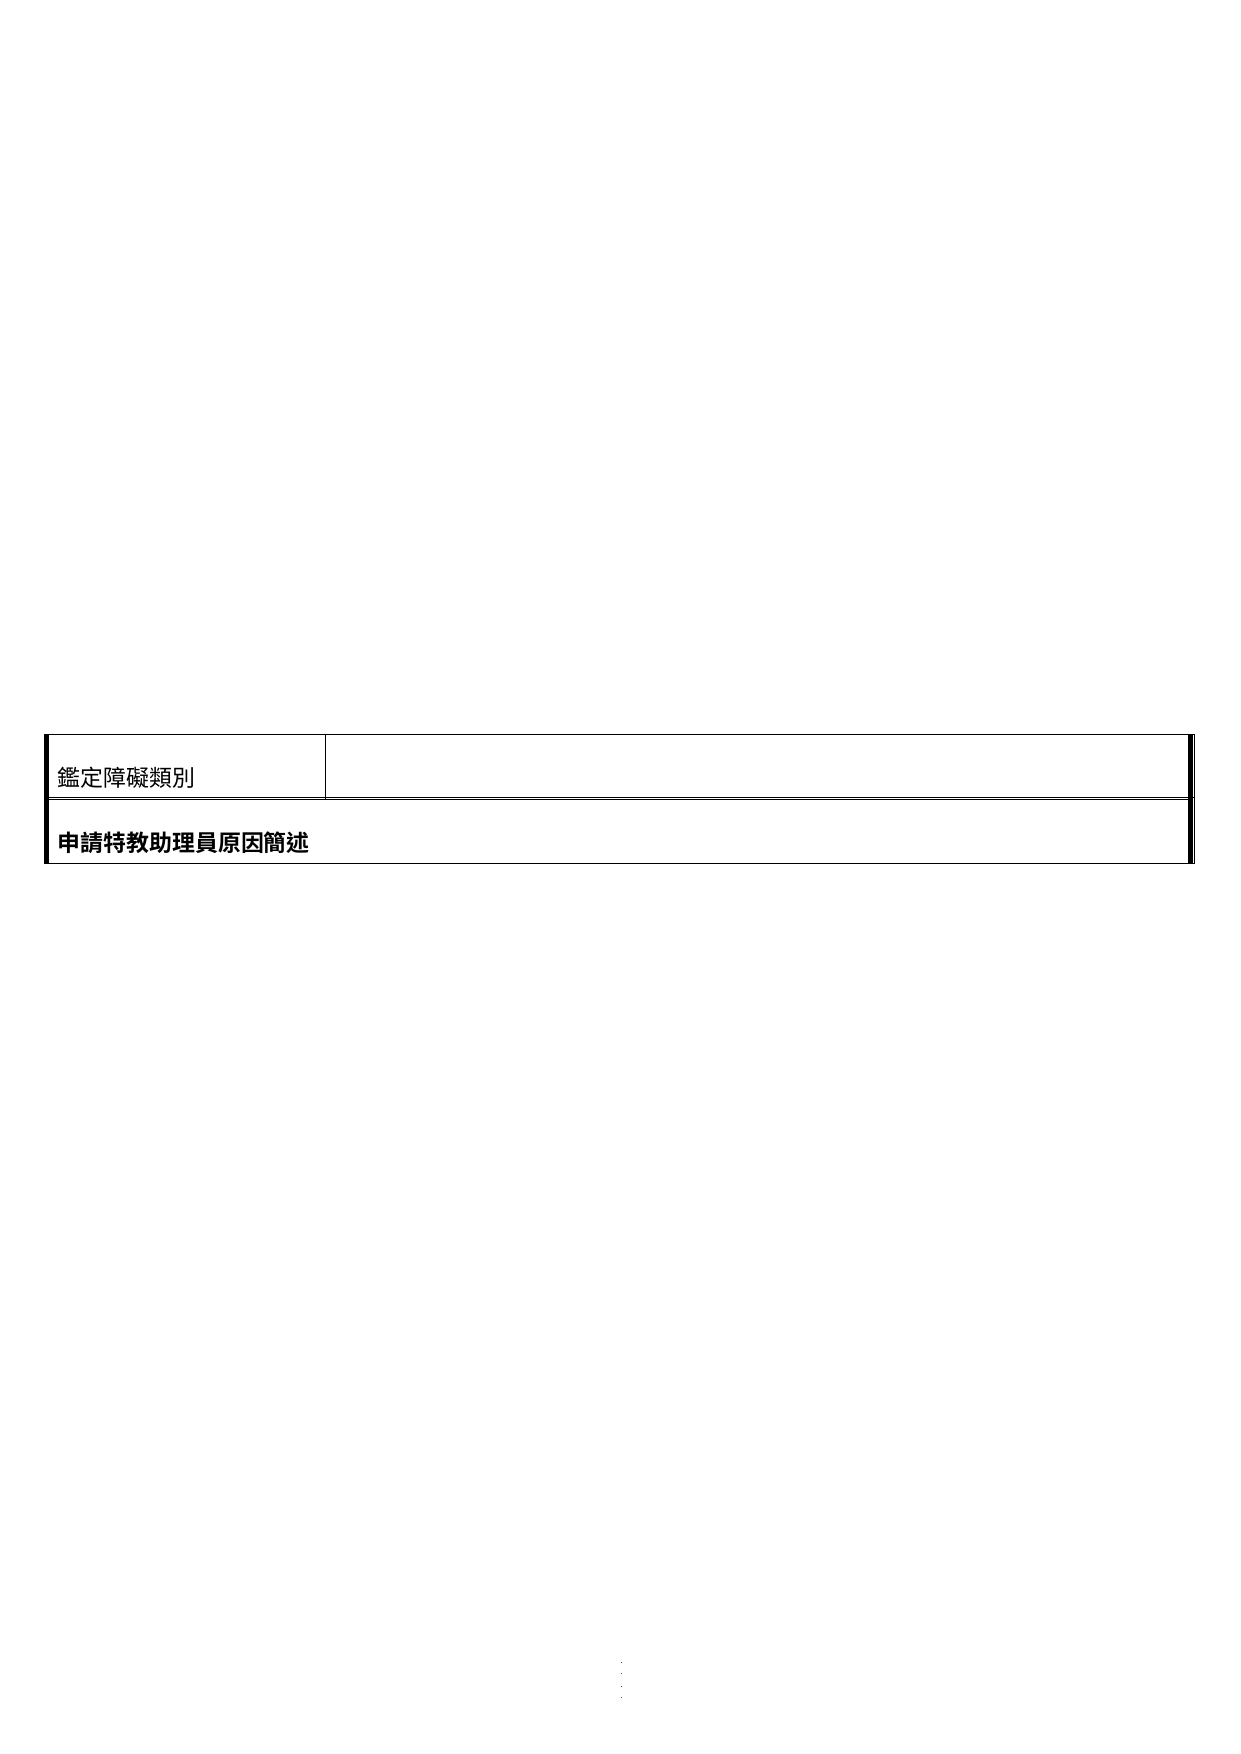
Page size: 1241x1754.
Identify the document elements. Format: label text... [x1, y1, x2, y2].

table_cell 申請特教助理員原因簡述 [49, 800, 1188, 863]
table_cell 鑑定障礙類別 [49, 735, 325, 797]
table_cell [326, 735, 1188, 797]
